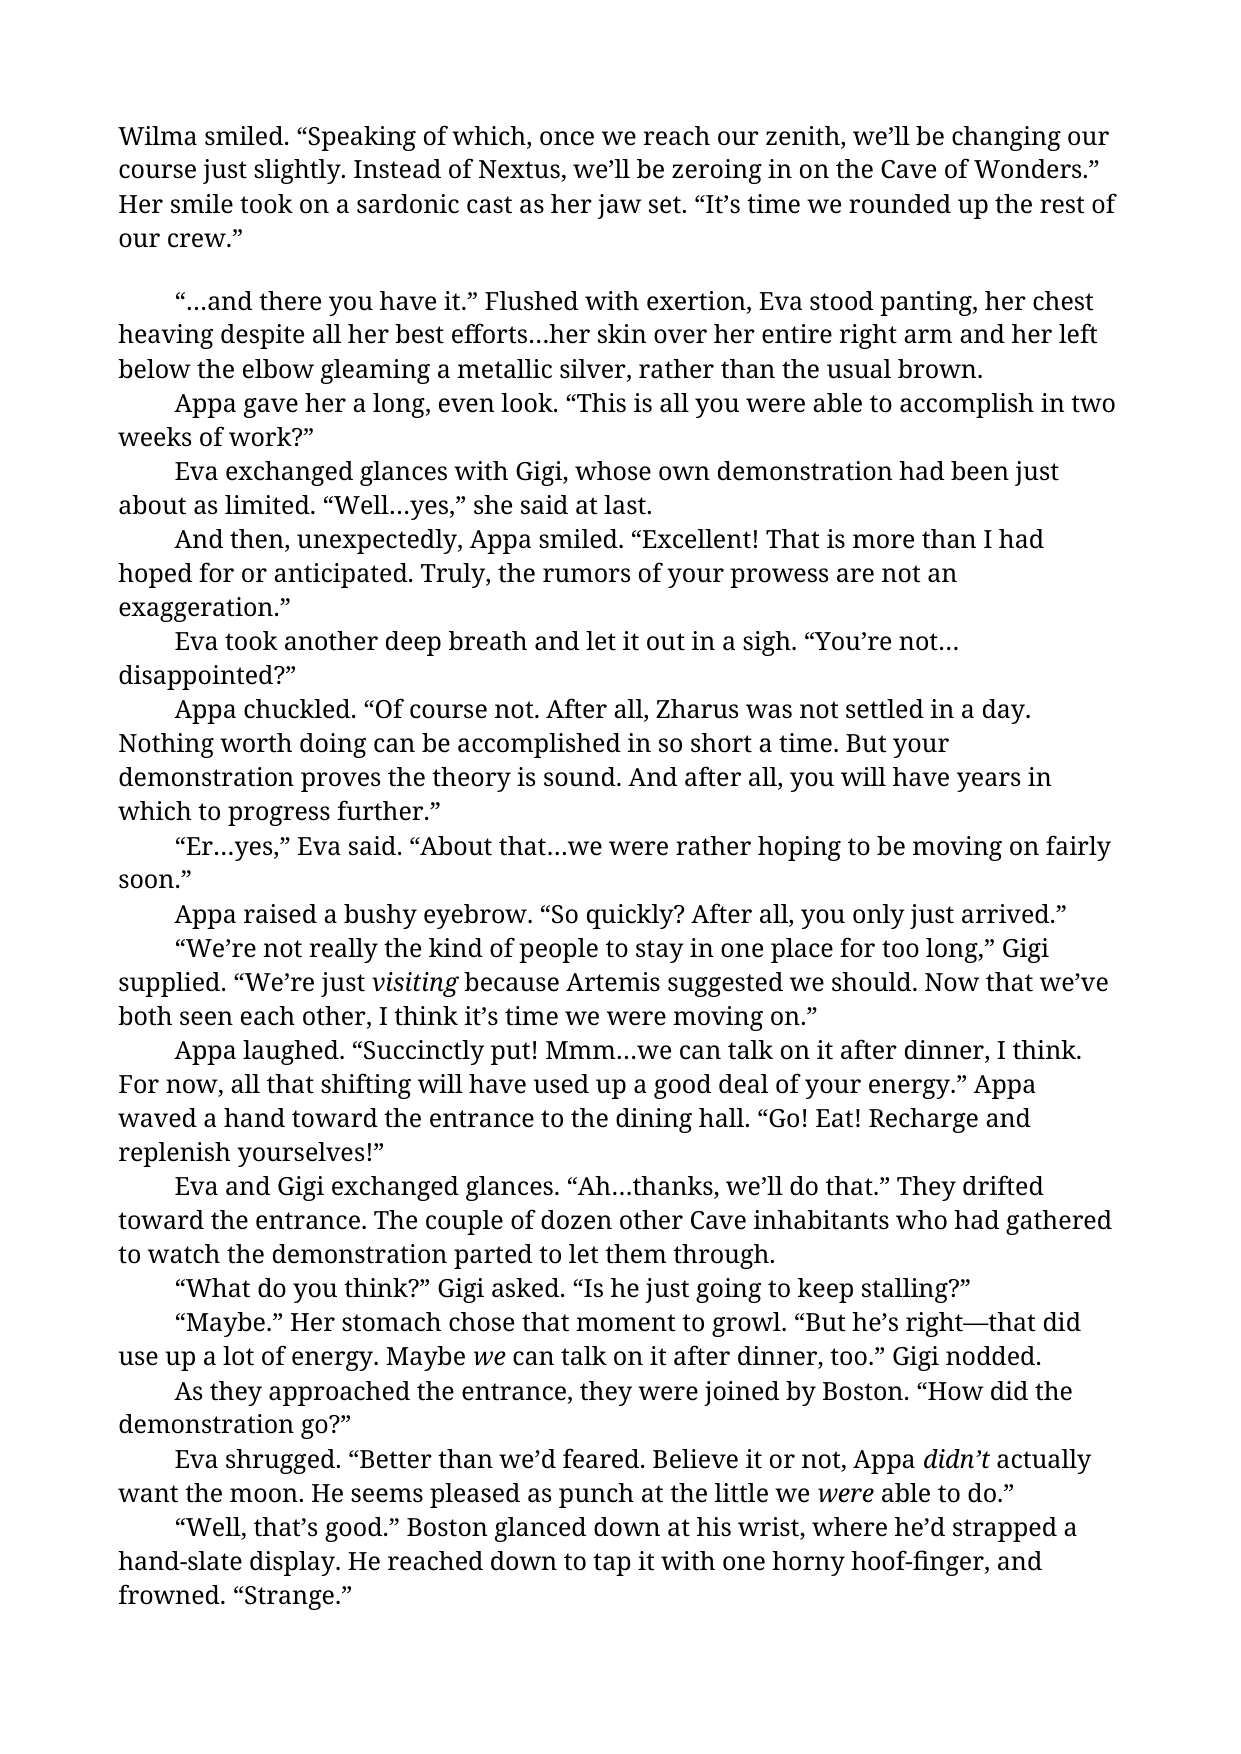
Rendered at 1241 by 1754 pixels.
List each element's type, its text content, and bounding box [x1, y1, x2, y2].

text Eva took another deep breath and let it out in a sigh. “You’re not…disappointed?” [118, 624, 1122, 692]
text “What do you think?” Gigi asked. “Is he just going to keep stalling?” [118, 1271, 1122, 1305]
text Eva shrugged. “Better than we’d feared. Believe it or not, Appa didn’t actually want the moon. He seems pleased as punch at the little we were able to do.” [118, 1441, 1122, 1509]
text “Maybe.” Her stomach chose that moment to growl. “But he’s right—that did use up a lot of energy. Maybe we can talk on it after dinner, too.” Gigi nodded. [118, 1305, 1122, 1373]
text Appa raised a bushy eyebrow. “So quickly? After all, you only just arrived.” [118, 896, 1122, 930]
text “Well, that’s good.” Boston glanced down at his wrist, where he’d strapped a hand-slate display. He reached down to tap it with one horny hoof-finger, and frowned. “Strange.” [118, 1509, 1122, 1612]
text Eva and Gigi exchanged glances. “Ah…thanks, we’ll do that.” They drifted toward the entrance. The couple of dozen other Cave inhabitants who had gathered to watch the demonstration parted to let them through. [118, 1169, 1122, 1271]
text “Er…yes,” Eva said. “About that…we were rather hoping to be moving on fairly soon.” [118, 828, 1122, 896]
text As they approached the entrance, they were joined by Boston. “How did the demonstration go?” [118, 1373, 1122, 1441]
text Eva exchanged glances with Gigi, whose own demonstration had been just about as limited. “Well…yes,” she said at last. [118, 453, 1122, 522]
text “…and there you have it.” Flushed with exertion, Eva stood panting, her chest heaving despite all her best efforts…her skin over her entire right arm and her left below the elbow gleaming a metallic silver, rather than the usual brown. [118, 283, 1122, 385]
text And then, unexpectedly, Appa smiled. “Excellent! That is more than I had hoped for or anticipated. Truly, the rumors of your prowess are not an exaggeration.” [118, 522, 1122, 624]
text Appa laughed. “Succinctly put! Mmm…we can talk on it after dinner, I think. For now, all that shifting will have used up a good deal of your energy.” Appa waved a hand toward the entrance to the dining hall. “Go! Eat! Recharge and replenish yourselves!” [118, 1032, 1122, 1169]
text Appa gave her a long, even look. “This is all you were able to accomplish in two weeks of work?” [118, 385, 1122, 453]
text Wilma smiled. “Speaking of which, once we reach our zenith, we’ll be changing our course just slightly. Instead of Nextus, we’ll be zeroing in on the Cave of Wonders.” Her smile took on a sardonic cast as her jaw set. “It’s time we rounded up the rest of our crew.” [118, 118, 1122, 254]
text Appa chuckled. “Of course not. After all, Zharus was not settled in a day. Nothing worth doing can be accomplished in so short a time. But your demonstration proves the theory is sound. And after all, you will have years in which to progress further.” [118, 692, 1122, 828]
text “We’re not really the kind of people to stay in one place for too long,” Gigi supplied. “We’re just visiting because Artemis suggested we should. Now that we’ve both seen each other, I think it’s time we were moving on.” [118, 930, 1122, 1032]
